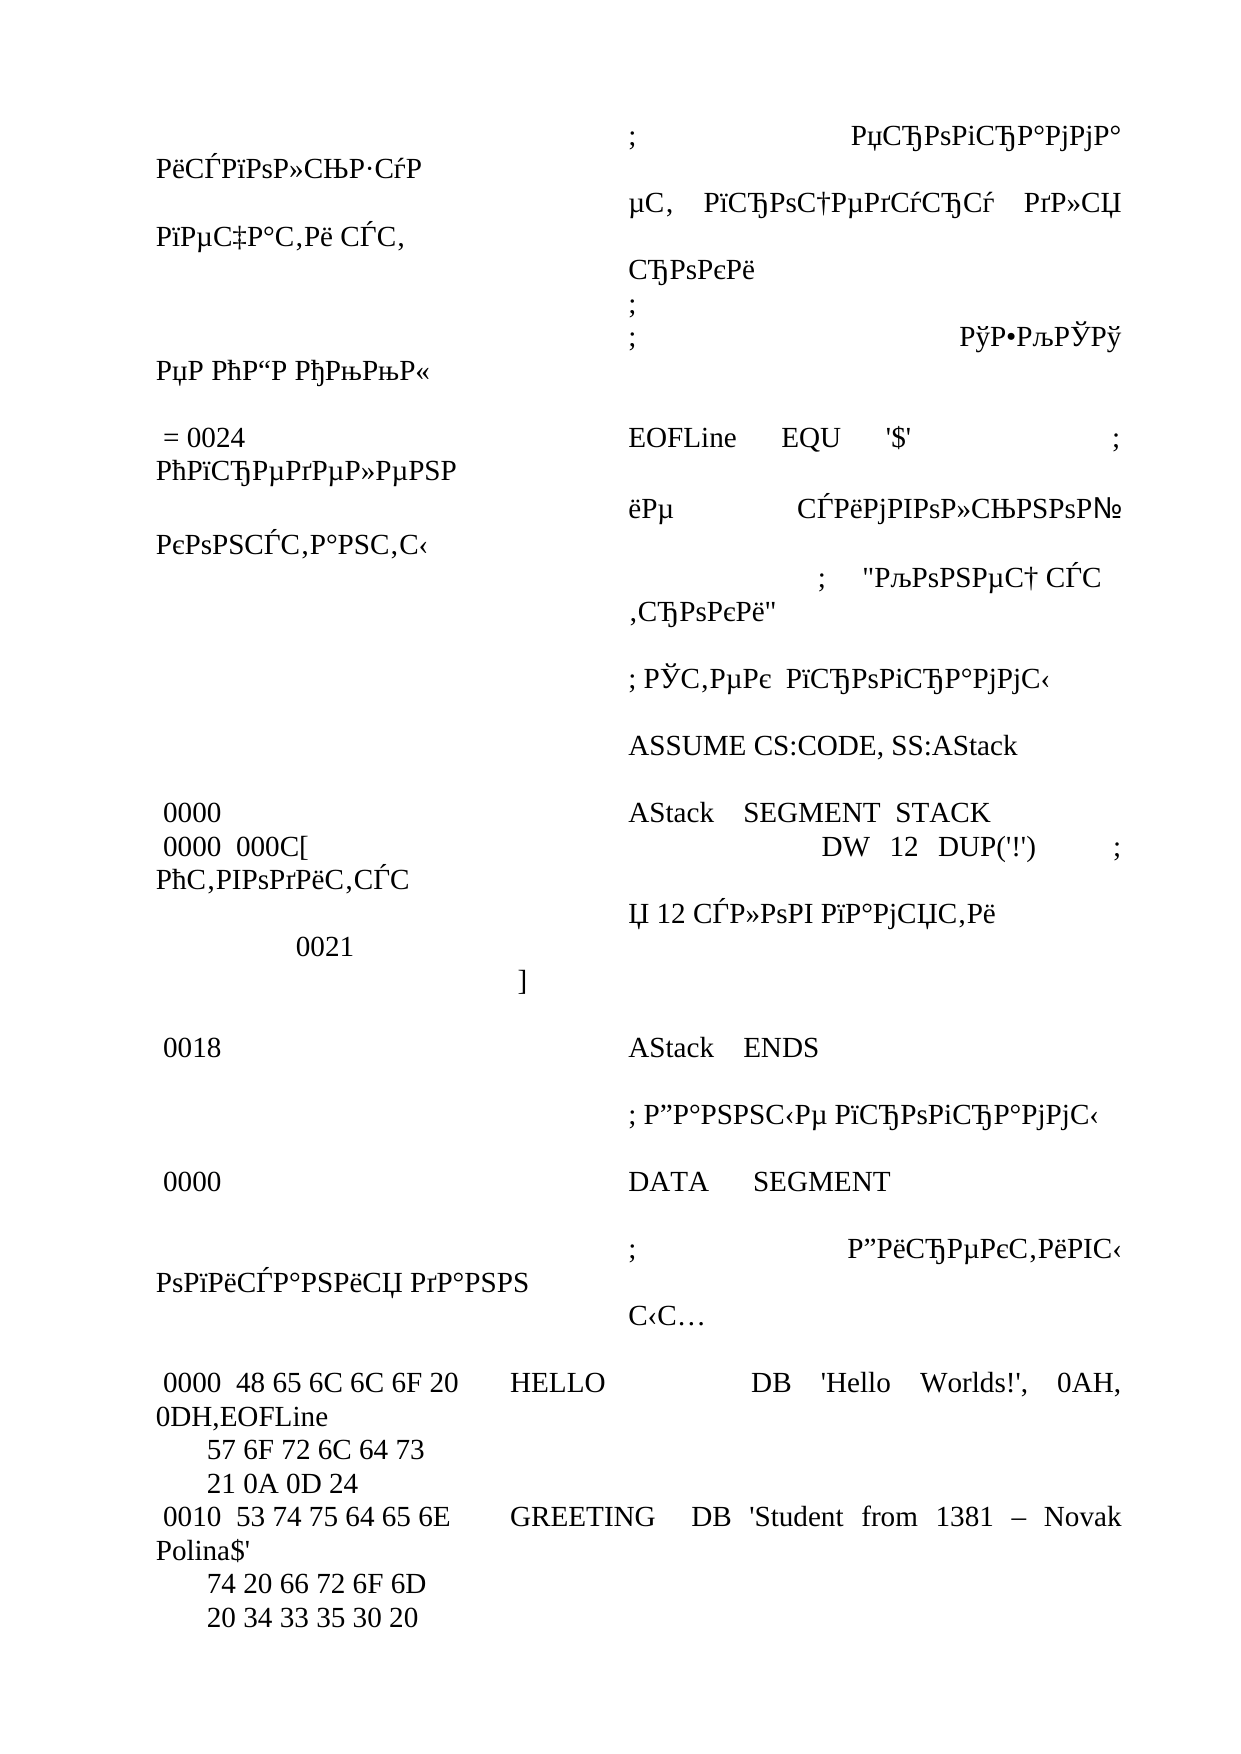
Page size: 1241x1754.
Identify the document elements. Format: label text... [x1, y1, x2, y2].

text 0000 000C[ DW 12 DUP('!') ; РћС‚РІРѕРґРёС‚СЃС [156, 829, 1122, 896]
text ‚СЂРѕРєРё" [156, 594, 1122, 627]
text 21 0A 0D 24 [156, 1466, 1122, 1499]
text ; РЎС‚РµРє РїСЂРѕРіСЂР°РјРјС‹ [156, 661, 1122, 694]
text 0000 48 65 6C 6C 6F 20 HELLO DB 'Hello Worlds!', 0AH, 0DH,EOFLine [156, 1365, 1122, 1432]
text ; [156, 286, 1122, 319]
text 74 20 66 72 6F 6D [156, 1567, 1122, 1600]
text ; РўР•РљРЎРў РџР РћР“Р РђРњРњР« [156, 319, 1122, 386]
text µС‚ РїСЂРѕС†РµРґСѓСЂСѓ РґР»СЏ РїРµС‡Р°С‚Рё СЃС‚ [156, 185, 1122, 252]
text ; "РљРѕРЅРµС† СЃС [156, 560, 1122, 594]
text 0010 53 74 75 64 65 6E GREETING DB 'Student from 1381 – Novak Polina$' [156, 1499, 1122, 1567]
text ] [156, 963, 1122, 996]
text 0021 [156, 929, 1122, 963]
text ASSUME CS:CODE, SS:AStack [156, 728, 1122, 762]
text 0000 DATA SEGMENT [156, 1164, 1122, 1198]
text ; Р”Р°РЅРЅС‹Рµ РїСЂРѕРіСЂР°РјРјС‹ [156, 1097, 1122, 1131]
text 0018 AStack ENDS [156, 1030, 1122, 1063]
text 0000 AStack SEGMENT STACK [156, 795, 1122, 829]
text ; РџСЂРѕРіСЂР°РјРјР° РёСЃРїРѕР»СЊР·СѓР [156, 118, 1122, 185]
text 20 34 33 35 30 20 [156, 1600, 1122, 1634]
text Џ 12 СЃР»РѕРІ РїР°РјСЏС‚Рё [156, 896, 1122, 929]
text ; Р”РёСЂРµРєС‚РёРІС‹ РѕРїРёСЃР°РЅРёСЏ РґР°РЅРЅ [156, 1231, 1122, 1298]
text = 0024 EOFLine EQU '$' ; РћРїСЂРµРґРµР»РµРЅР [156, 420, 1122, 487]
text 57 6F 72 6C 64 73 [156, 1432, 1122, 1466]
text СЂРѕРєРё [156, 252, 1122, 286]
text ёРµ СЃРёРјРІРѕР»СЊРЅРѕР№ РєРѕРЅСЃС‚Р°РЅС‚С‹ [156, 487, 1122, 560]
text С‹С… [156, 1298, 1122, 1332]
